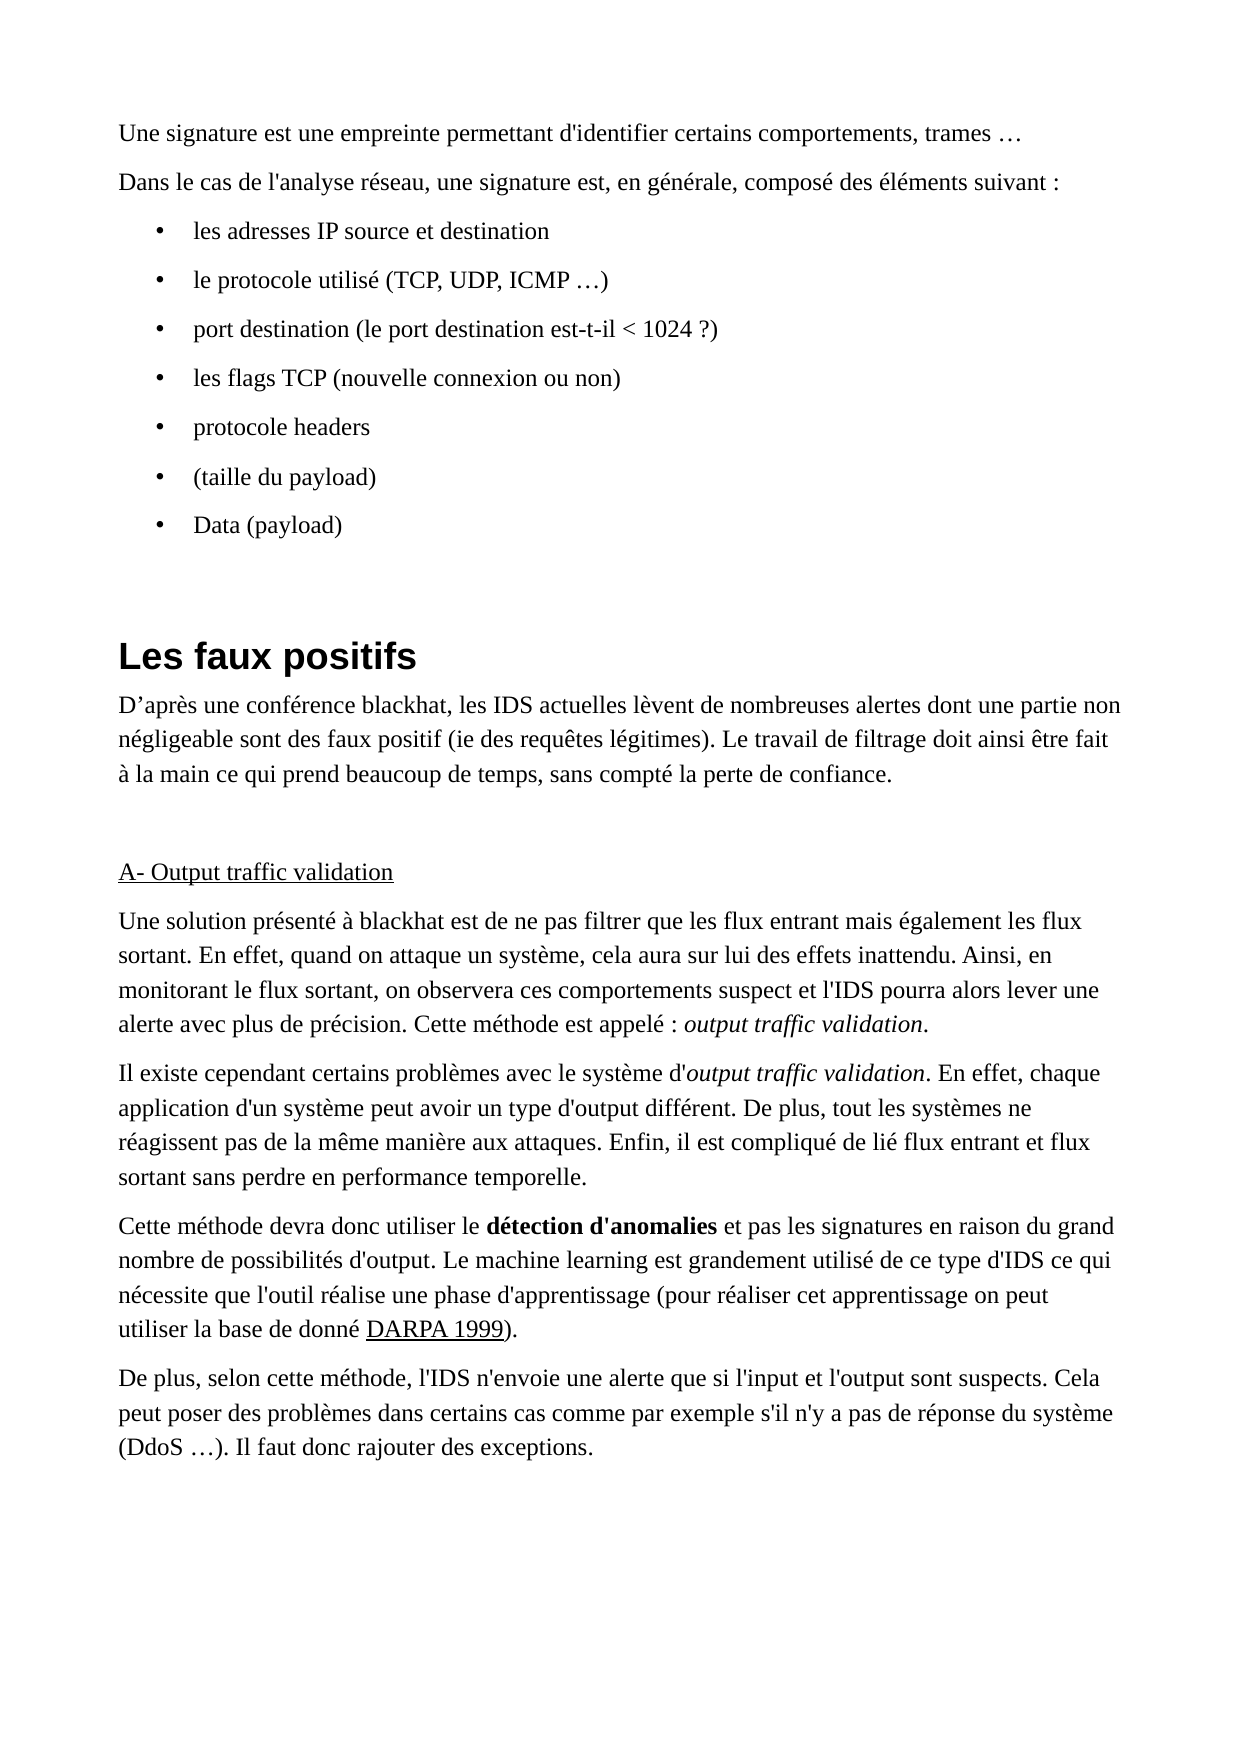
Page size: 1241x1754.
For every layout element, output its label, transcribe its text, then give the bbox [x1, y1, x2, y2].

text Une solution présenté à blackhat est de ne pas filtrer que les flux entrant mais également les flux sortant. En effet, quand on attaque un système, cela aura sur lui des effets inattendu. Ainsi, en monitorant le flux sortant, on observera ces comportements suspect et l'IDS pourra alors lever une alerte avec plus de précision. Cette méthode est appelé : output traffic validation. [118, 906, 1122, 1038]
text A- Output traffic validation [118, 857, 1122, 886]
text Une signature est une empreinte permettant d'identifier certains comportements, trames … [118, 118, 1122, 147]
list port destination (le port destination est-t-il < 1024 ?) [156, 314, 1122, 343]
text Il existe cependant certains problèmes avec le système d'output traffic validation. En effet, chaque application d'un système peut avoir un type d'output différent. De plus, tout les systèmes ne réagissent pas de la même manière aux attaques. Enfin, il est compliqué de lié flux entrant et flux sortant sans perdre en performance temporelle. [118, 1058, 1122, 1191]
list les flags TCP (nouvelle connexion ou non) [156, 363, 1122, 392]
list (taille du payload) [156, 462, 1122, 490]
text Cette méthode devra donc utiliser le détection d'anomalies et pas les signatures en raison du grand nombre de possibilités d'output. Le machine learning est grandement utilisé de ce type d'IDS ce qui nécessite que l'outil réalise une phase d'apprentissage (pour réaliser cet apprentissage on peut utiliser la base de donné DARPA 1999). [118, 1211, 1122, 1343]
list le protocole utilisé (TCP, UDP, ICMP …) [156, 265, 1122, 294]
subtitle Les faux positifs [118, 634, 1122, 677]
list Data (payload) [156, 511, 1122, 539]
text D’après une conférence blackhat, les IDS actuelles lèvent de nombreuses alertes dont une partie non négligeable sont des faux positif (ie des requêtes légitimes). Le travail de filtrage doit ainsi être fait à la main ce qui prend beaucoup de temps, sans compté la perte de confiance. [118, 690, 1122, 788]
list protocole headers [156, 412, 1122, 441]
text De plus, selon cette méthode, l'IDS n'envoie une alerte que si l'input et l'output sont suspects. Cela peut poser des problèmes dans certains cas comme par exemple s'il n'y a pas de réponse du système (DdoS …). Il faut donc rajouter des exceptions. [118, 1363, 1122, 1461]
list les adresses IP source et destination [156, 216, 1122, 245]
text Dans le cas de l'analyse réseau, une signature est, en générale, composé des éléments suivant : [118, 167, 1122, 196]
